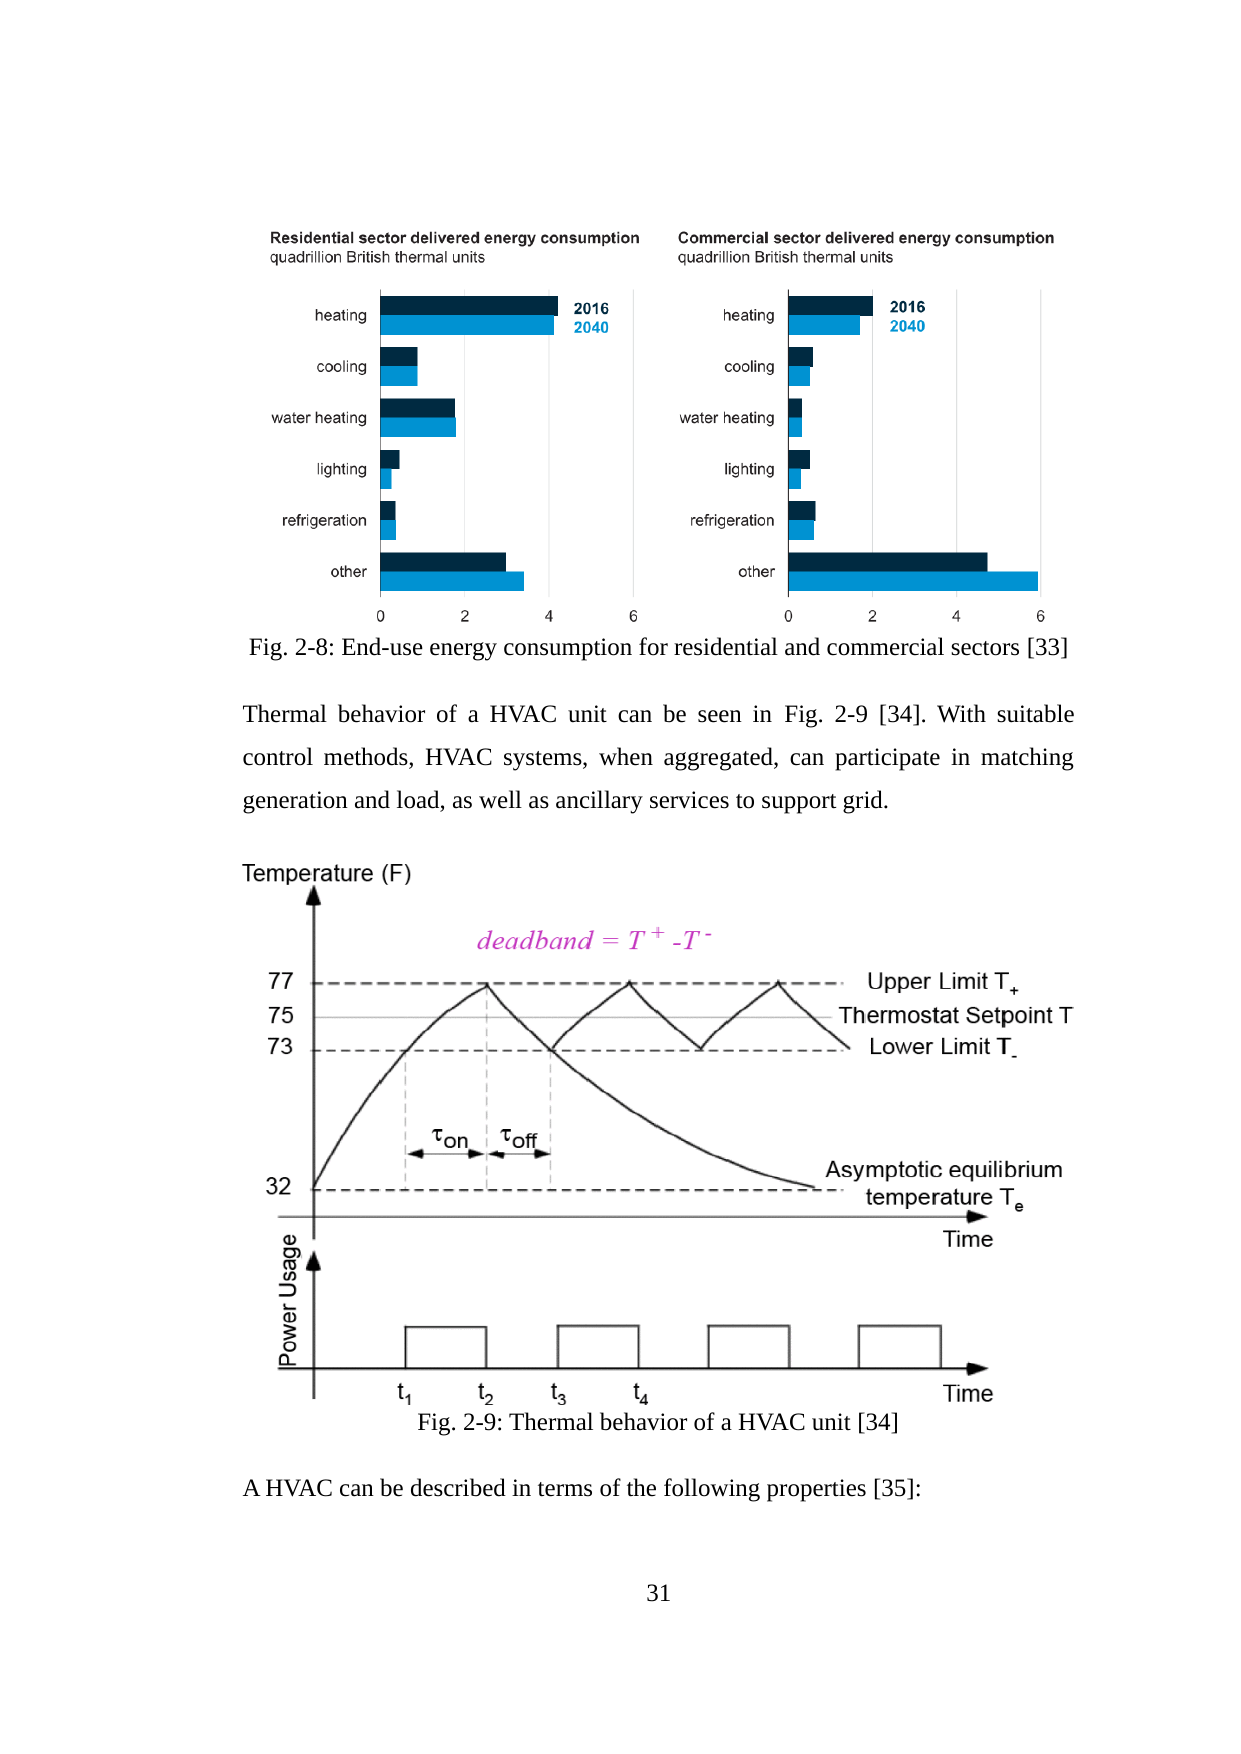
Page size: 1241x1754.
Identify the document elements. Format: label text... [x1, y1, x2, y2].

text A HVAC can be described in terms of the following properties [35]⁠: [242, 1473, 1075, 1502]
text Fig. 2-9: Thermal behavior of a HVAC unit [34]⁠ [242, 1405, 1073, 1435]
text Thermal behavior of a HVAC unit can be seen in Fig. 2-9 [34]⁠. With suitable control methods, HVAC systems, when aggregated, can participate in matching generation and load, as well as ancillary services to support grid. [242, 699, 1075, 814]
picture [242, 864, 1074, 1405]
picture [242, 219, 1075, 630]
text Fig. 2-8: End-use energy consumption for residential and commercial sectors [33]⁠ [242, 630, 1075, 661]
